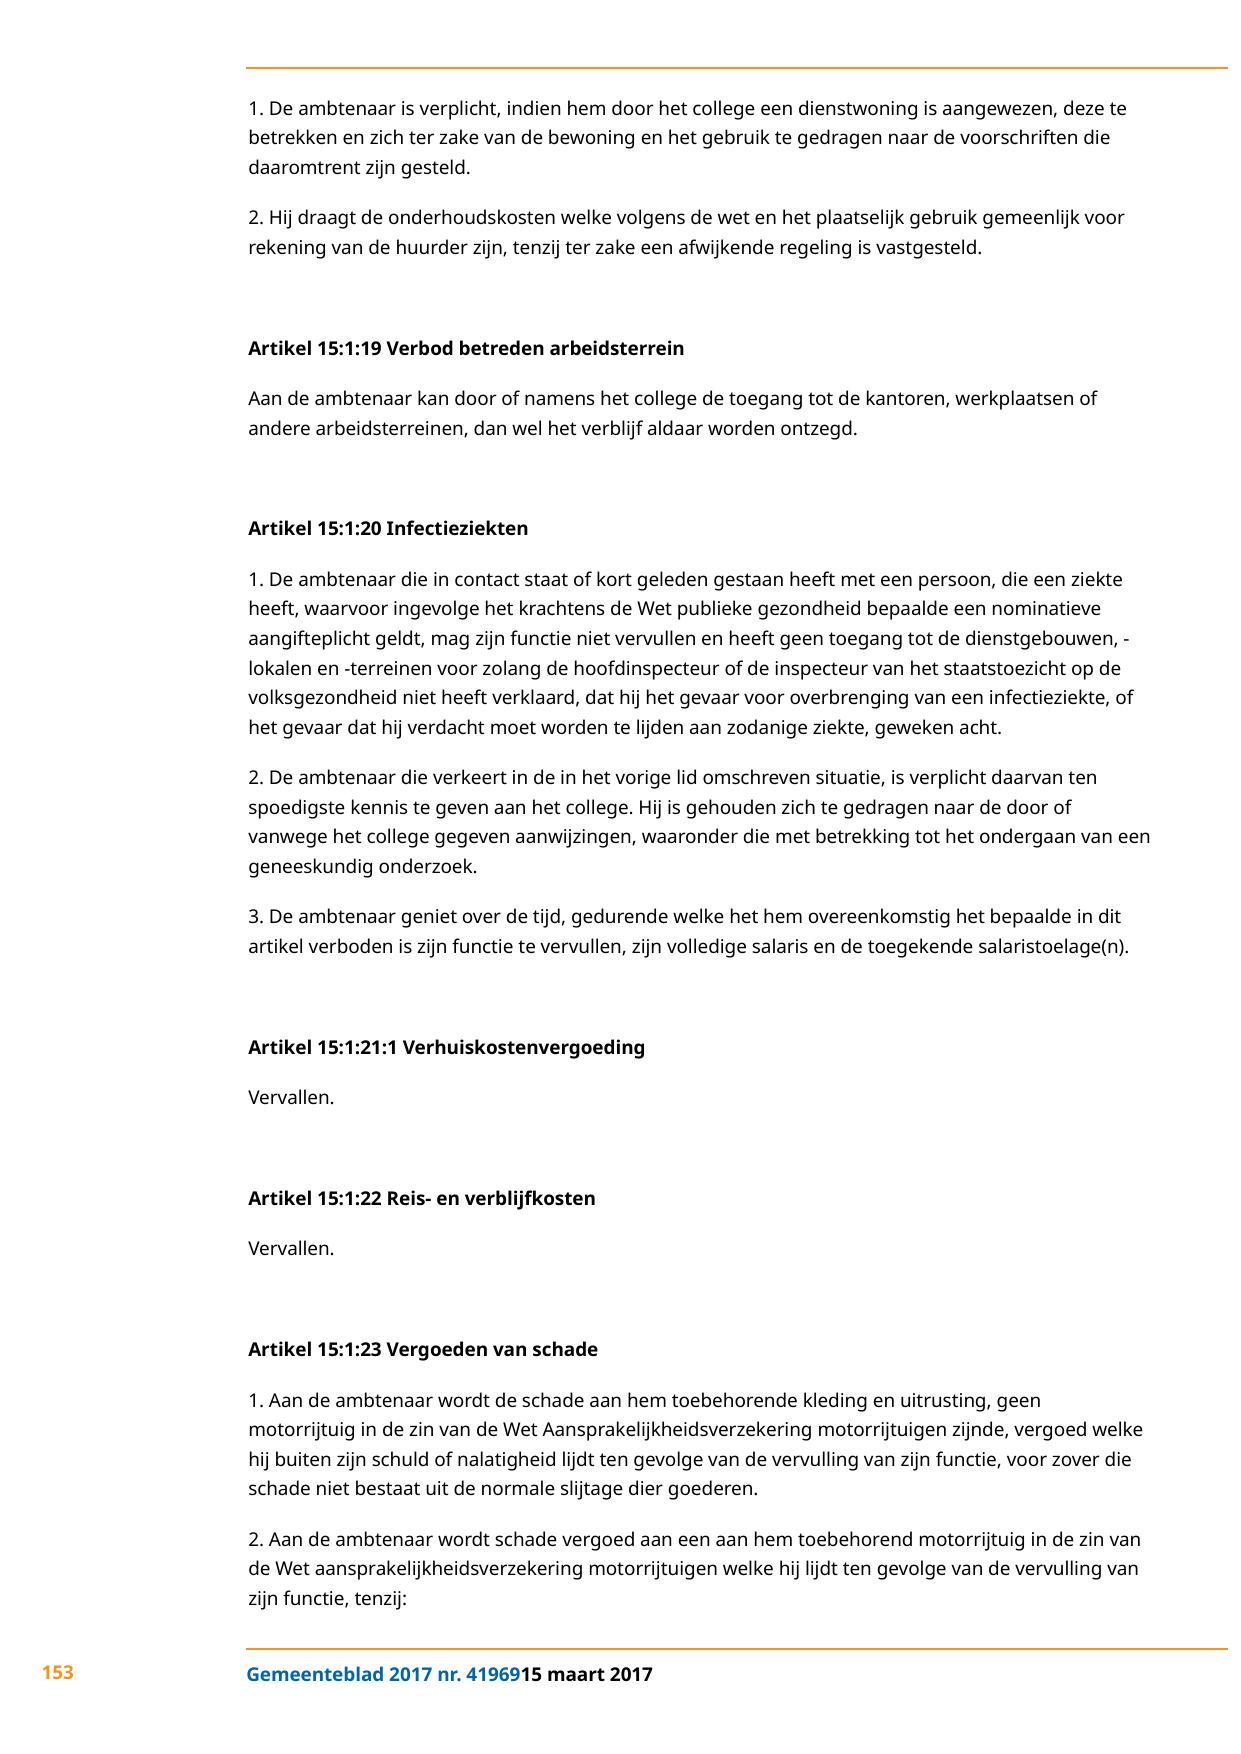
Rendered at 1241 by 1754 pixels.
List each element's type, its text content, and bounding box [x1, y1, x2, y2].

text Artikel 15:1:20 Infectieziekten [248, 516, 1152, 541]
text Aan de ambtenaar kan door of namens het college de toegang tot de kantoren, werkplaatsen of andere arbeidsterreinen, dan wel het verblijf aldaar worden ontzegd. [248, 385, 1152, 441]
text 2. Hij draagt de onderhoudskosten welke volgens de wet en het plaatselijk gebruik gemeenlijk voor rekening van de huurder zijn, tenzij ter zake een afwijkende regeling is vastgesteld. [248, 204, 1152, 260]
text Artikel 15:1:23 Vergoeden van schade [248, 1336, 1152, 1362]
text Artikel 15:1:21:1 Verhuiskostenvergoeding [248, 1034, 1152, 1060]
text 1. Aan de ambtenaar wordt de schade aan hem toebehorende kleding en uitrusting, geen motorrijtuig in de zin van de Wet Aansprakelijkheidsverzekering motorrijtuigen zijnde, vergoed welke hij buiten zijn schuld of nalatigheid lijdt ten gevolge van de vervulling van zijn functie, voor zover die schade niet bestaat uit de normale slijtage dier goederen. [248, 1387, 1152, 1501]
text 2. De ambtenaar die verkeert in de in het vorige lid omschreven situatie, is verplicht daarvan ten spoedigste kennis te geven aan het college. Hij is gehouden zich te gedragen naar de door of vanwege het college gegeven aanwijzingen, waaronder die met betrekking tot het ondergaan van een geneeskundig onderzoek. [248, 764, 1152, 879]
text Vervallen. [248, 1236, 1152, 1261]
text 2. Aan de ambtenaar wordt schade vergoed aan een aan hem toebehorend motorrijtuig in de zin van de Wet aansprakelijkheidsverzekering motorrijtuigen welke hij lijdt ten gevolge van de vervulling van zijn functie, tenzij: [248, 1526, 1152, 1611]
text 1. De ambtenaar die in contact staat of kort geleden gestaan heeft met een persoon, die een ziekte heeft, waarvoor ingevolge het krachtens de Wet publieke gezondheid bepaalde een nominatieve aangifteplicht geldt, mag zijn functie niet vervullen en heeft geen toegang tot de dienstgebouwen, -lokalen en -terreinen voor zolang de hoofdinspecteur of de inspecteur van het staatstoezicht op de volksgezondheid niet heeft verklaard, dat hij het gevaar voor overbrenging van een infectieziekte, of het gevaar dat hij verdacht moet worden te lijden aan zodanige ziekte, geweken acht. [248, 566, 1152, 740]
text Vervallen. [248, 1084, 1152, 1110]
text 1. De ambtenaar is verplicht, indien hem door het college een dienstwoning is aangewezen, deze te betrekken en zich ter zake van de bewoning en het gebruik te gedragen naar de voorschriften die daaromtrent zijn gesteld. [248, 95, 1152, 180]
text 3. De ambtenaar geniet over de tijd, gedurende welke het hem overeenkomstig het bepaalde in dit artikel verboden is zijn functie te vervullen, zijn volledige salaris en de toegekende salaristoelage(n). [248, 903, 1152, 959]
text Artikel 15:1:19 Verbod betreden arbeidsterrein [248, 335, 1152, 361]
picture [41, 47, 231, 172]
text Artikel 15:1:22 Reis- en verblijfkosten [248, 1185, 1152, 1211]
